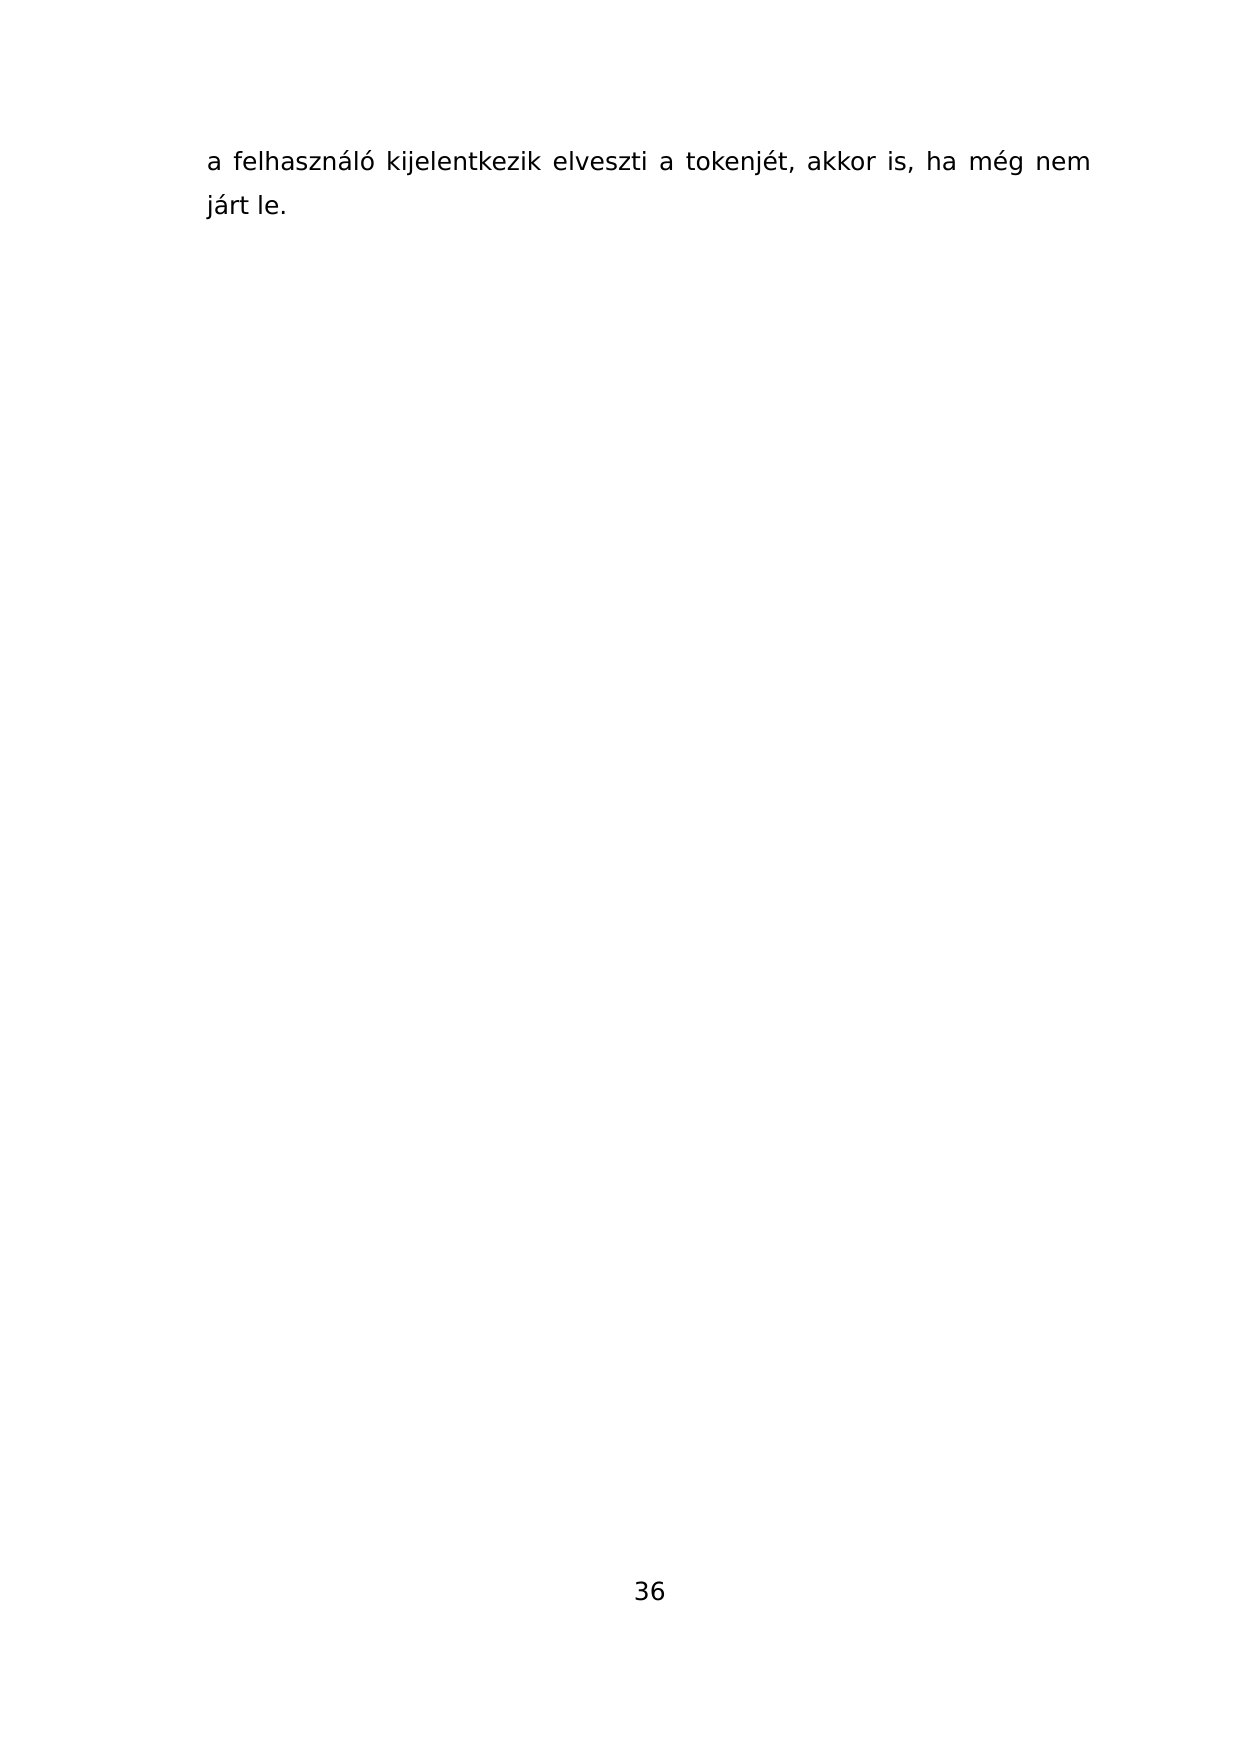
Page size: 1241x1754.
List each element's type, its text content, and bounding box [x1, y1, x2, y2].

text a felhasználó kijelentkezik elveszti a tokenjét, akkor is, ha még nem járt le. [207, 148, 1093, 221]
